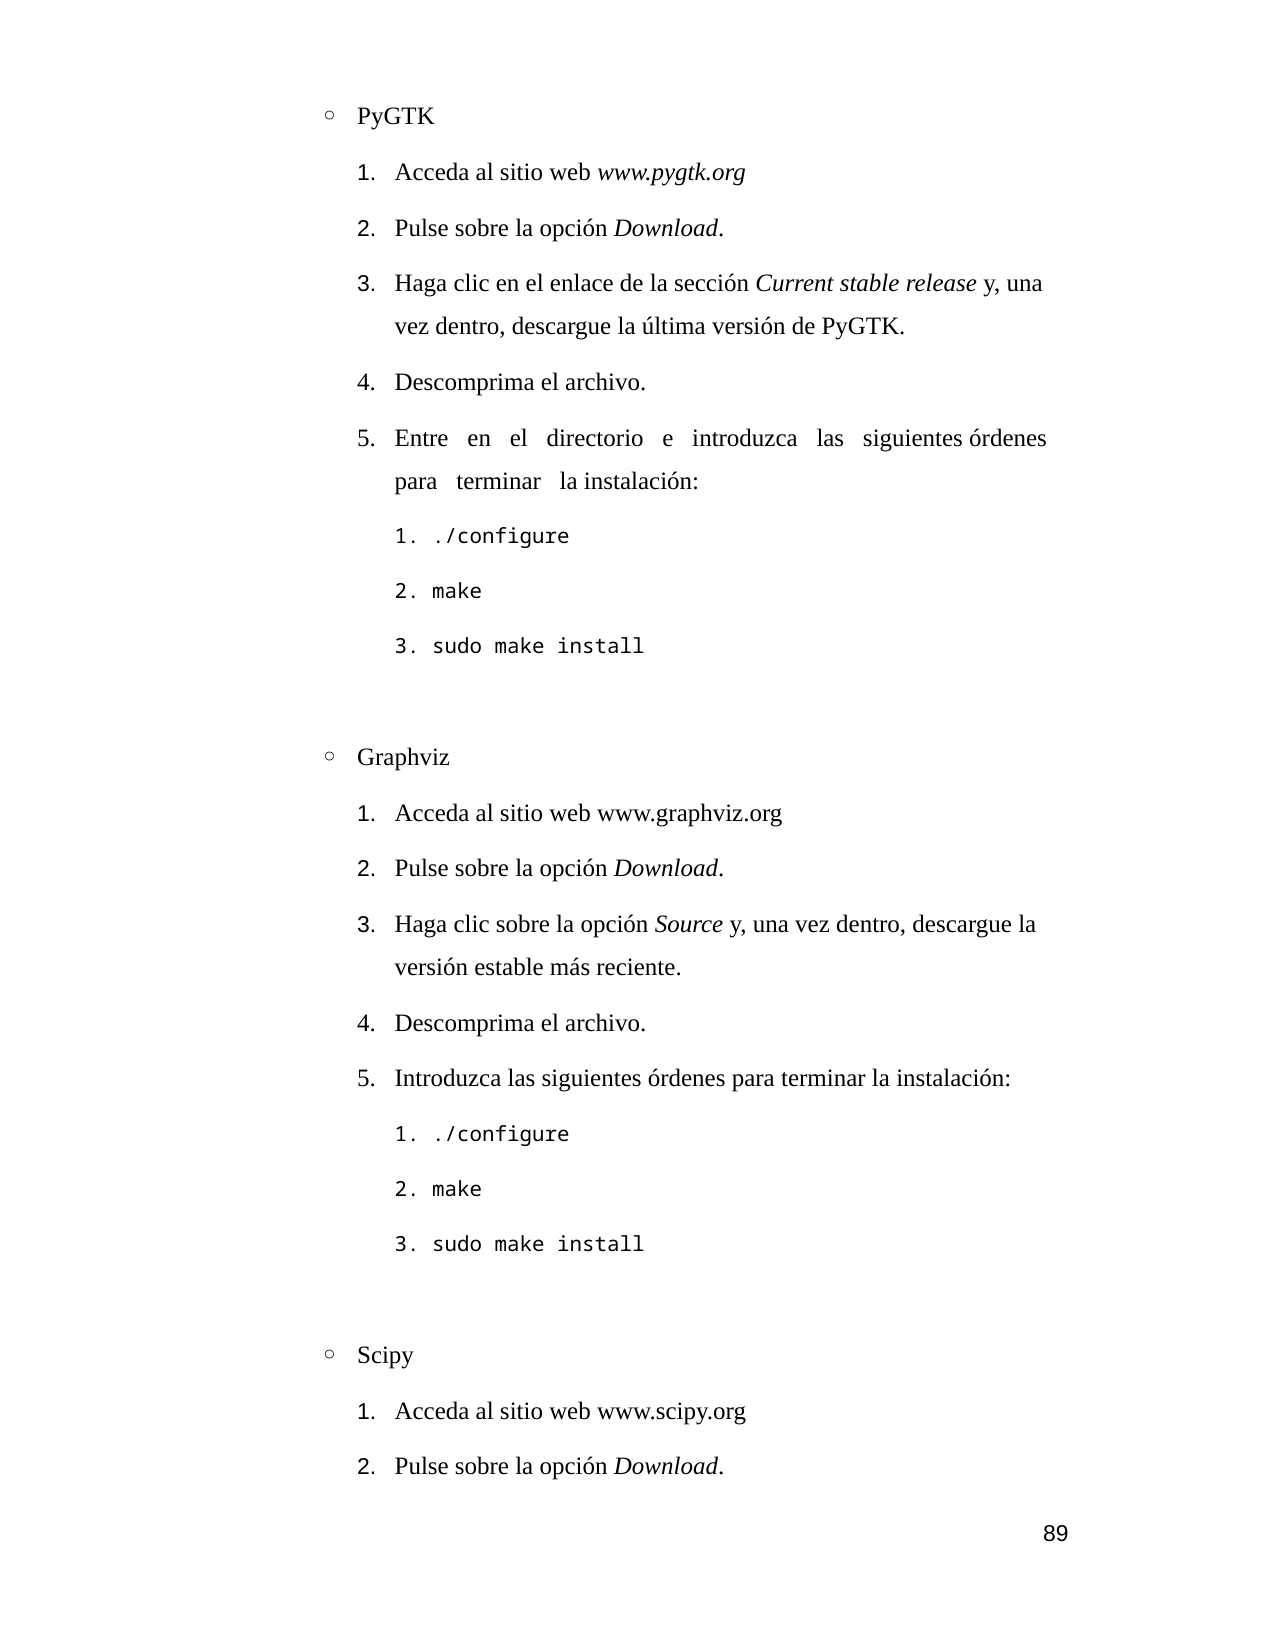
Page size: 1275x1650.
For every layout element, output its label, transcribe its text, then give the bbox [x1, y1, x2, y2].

list Haga clic en el enlace de la sección Current stable release y, una vez dentro, descargue la última versión de PyGTK. [357, 268, 1068, 340]
list Entre en el directorio e introduzca las siguientes órdenes para terminar la instalación: [357, 423, 1068, 494]
list Descomprima el archivo. [357, 367, 1068, 396]
list Graphviz [319, 742, 1068, 771]
list Haga clic sobre la opción Source y, una vez dentro, descargue la versión estable más reciente. [357, 909, 1068, 981]
list Pulse sobre la opción Download. [357, 213, 1068, 241]
list ./configure [394, 521, 1068, 550]
list ./configure [394, 1119, 1068, 1148]
list Descomprima el archivo. [357, 1008, 1068, 1037]
list make [394, 1174, 1068, 1203]
list Acceda al sitio web www.pygtk.org [357, 157, 1068, 186]
list sudo make install [394, 1229, 1068, 1258]
list Acceda al sitio web www.graphviz.org [357, 798, 1068, 827]
list Pulse sobre la opción Download. [357, 853, 1068, 882]
list PyGTK [319, 101, 1068, 130]
list sudo make install [394, 632, 1068, 660]
list Pulse sobre la opción Download. [357, 1451, 1068, 1480]
list Introduzca las siguientes órdenes para terminar la instalación: [357, 1063, 1068, 1092]
list make [394, 576, 1068, 605]
list Acceda al sitio web www.scipy.org [357, 1396, 1068, 1424]
list Scipy [319, 1340, 1068, 1369]
